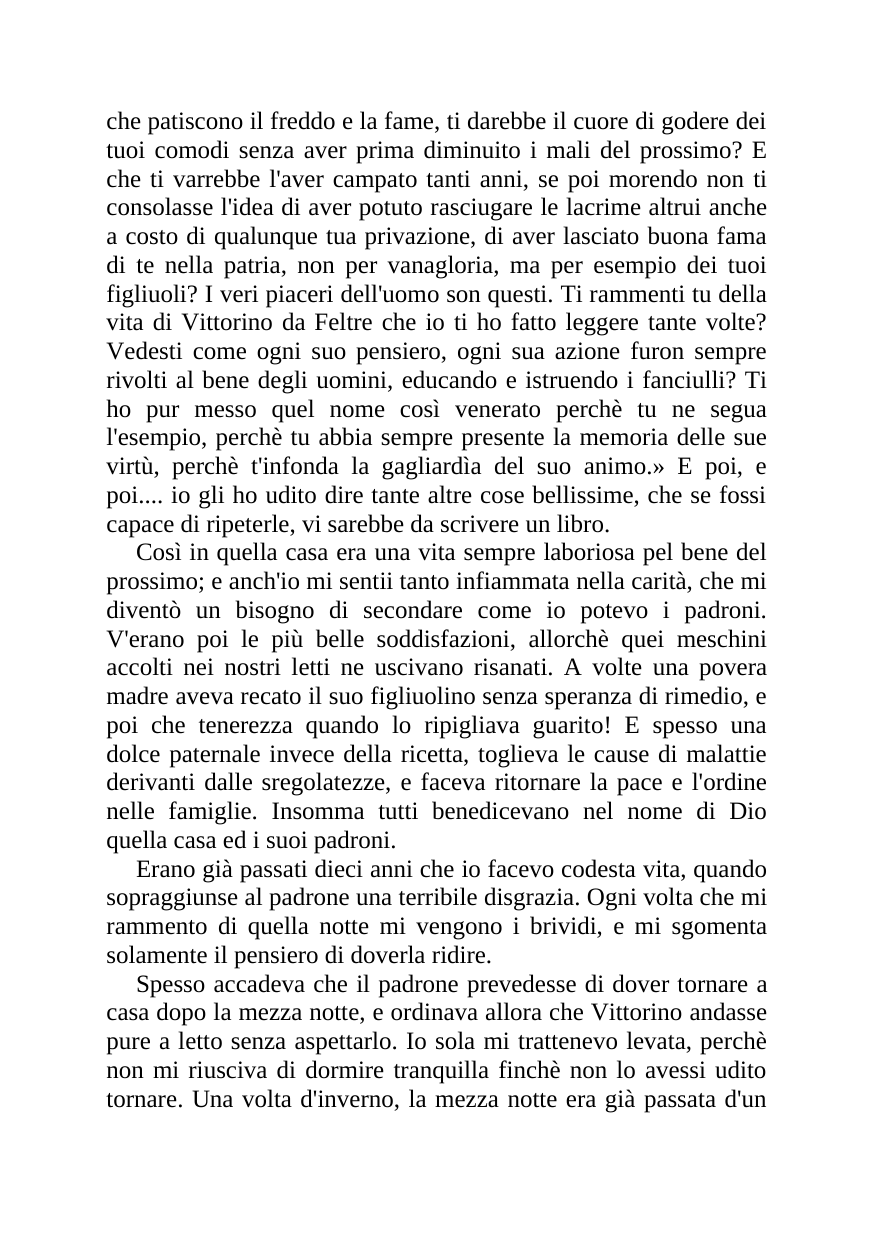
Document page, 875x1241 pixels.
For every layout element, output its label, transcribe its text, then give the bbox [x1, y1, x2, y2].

text che patiscono il freddo e la fame, ti darebbe il cuore di godere dei tuoi comodi senza aver prima diminuito i mali del prossimo? E che ti varrebbe l'aver campato tanti anni, se poi morendo non ti consolasse l'idea di aver potuto rasciugare le lacrime altrui anche a costo di qualunque tua privazione, di aver lasciato buona fama di te nella patria, non per vanagloria, ma per esempio dei tuoi figliuoli? I veri piaceri dell'uomo son questi. Ti rammenti tu della vita di Vittorino da Feltre che io ti ho fatto leggere tante volte? Vedesti come ogni suo pensiero, ogni sua azione furon sempre rivolti al bene degli uomini, educando e istruendo i fanciulli? Ti ho pur messo quel nome così venerato perchè tu ne segua l'esempio, perchè tu abbia sempre presente la memoria delle sue virtù, perchè t'infonda la gagliardìa del suo animo.» E poi, e poi.... io gli ho udito dire tante altre cose bellissime, che se fossi capace di ripeterle, vi sarebbe da scrivere un libro. [106, 106, 768, 537]
text Così in quella casa era una vita sempre laboriosa pel bene del prossimo; e anch'io mi sentii tanto infiammata nella carità, che mi diventò un bisogno di secondare come io potevo i padroni. V'erano poi le più belle soddisfazioni, allorchè quei meschini accolti nei nostri letti ne uscivano risanati. A volte una povera madre aveva recato il suo figliuolino senza speranza di rimedio, e poi che tenerezza quando lo ripigliava guarito! E spesso una dolce paternale invece della ricetta, toglieva le cause di malattie derivanti dalle sregolatezze, e faceva ritornare la pace e l'ordine nelle famiglie. Insomma tutti benedicevano nel nome di Dio quella casa ed i suoi padroni. [106, 537, 768, 854]
text Erano già passati dieci anni che io facevo codesta vita, quando sopraggiunse al padrone una terribile disgrazia. Ogni volta che mi rammento di quella notte mi vengono i brividi, e mi sgomenta solamente il pensiero di doverla ridire. [106, 854, 768, 969]
text Spesso accadeva che il padrone prevedesse di dover tornare a casa dopo la mezza notte, e ordinava allora che Vittorino andasse pure a letto senza aspettarlo. Io sola mi trattenevo levata, perchè non mi riusciva di dormire tranquilla finchè non lo avessi udito tornare. Una volta d'inverno, la mezza notte era già passata d'un [106, 969, 768, 1112]
